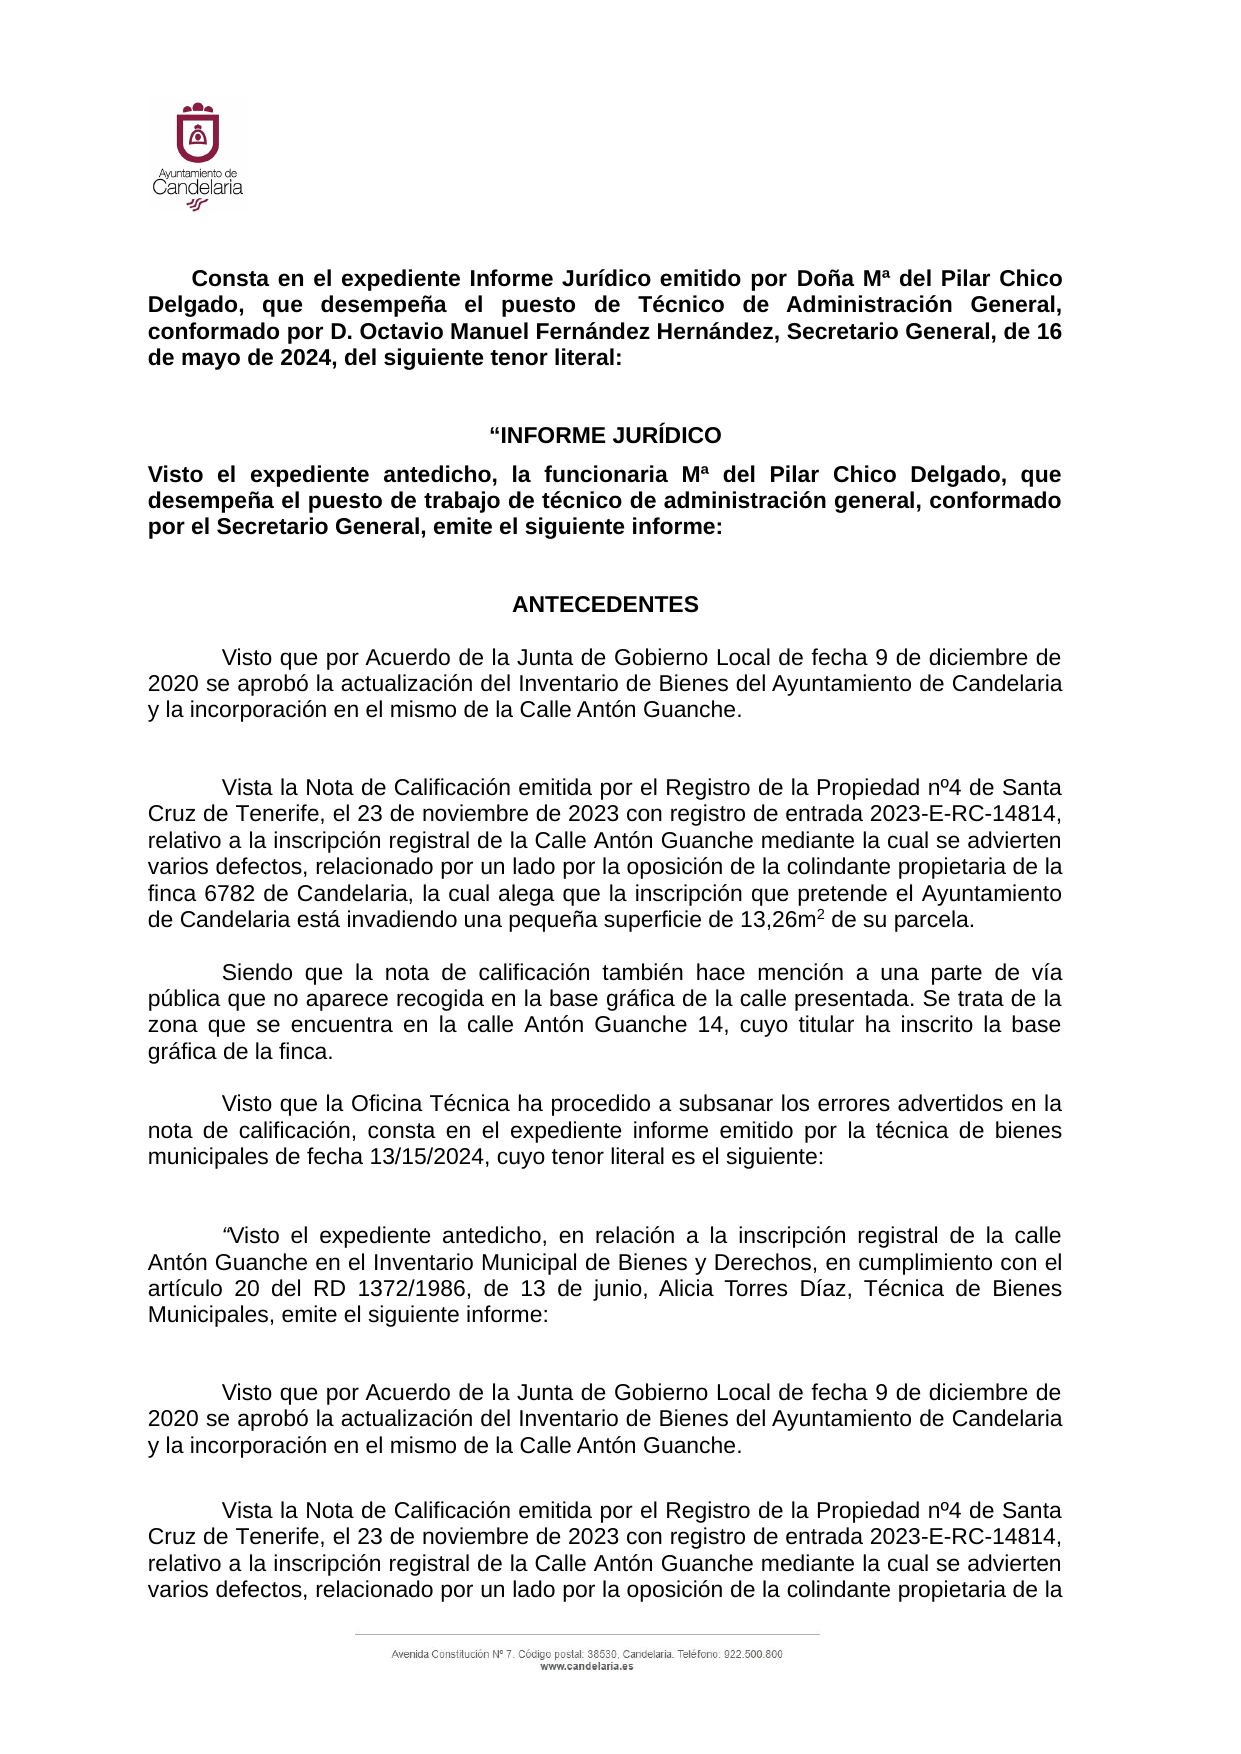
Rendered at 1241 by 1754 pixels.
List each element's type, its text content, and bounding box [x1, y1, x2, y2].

text “INFORME JURÍDICO [148, 422, 1063, 448]
text ANTECEDENTES [148, 591, 1063, 617]
text Visto el expediente antedicho, la funcionaria Mª del Pilar Chico Delgado, que desempeña el puesto de trabajo de técnico de administración general, conformado por el Secretario General, emite el siguiente informe: [148, 461, 1063, 539]
text “Visto el expediente antedicho, en relación a la inscripción registral de la calle Antón Guanche en el Inventario Municipal de Bienes y Derechos, en cumplimiento con el artículo 20 del RD 1372/1986, de 13 de junio, Alicia Torres Díaz, Técnica de Bienes Municipales, emite el siguiente informe: [148, 1222, 1063, 1327]
text Siendo que la nota de calificación también hace mención a una parte de vía pública que no aparece recogida en la base gráfica de la calle presentada. Se trata de la zona que se encuentra en la calle Antón Guanche 14, cuyo titular ha inscrito la base gráfica de la finca. [148, 958, 1063, 1064]
text Vista la Nota de Calificación emitida por el Registro de la Propiedad nº4 de Santa Cruz de Tenerife, el 23 de noviembre de 2023 con registro de entrada 2023-E-RC-14814, relativo a la inscripción registral de la Calle Antón Guanche mediante la cual se advierten varios defectos, relacionado por un lado por la oposición de la colindante propietaria de la [148, 1497, 1063, 1602]
text Visto que la Oficina Técnica ha procedido a subsanar los errores advertidos en la nota de calificación, consta en el expediente informe emitido por la técnica de bienes municipales de fecha 13/15/2024, cuyo tenor literal es el siguiente: [148, 1090, 1063, 1169]
text Consta en el expediente Informe Jurídico emitido por Doña Mª del Pilar Chico Delgado, que desempeña el puesto de Técnico de Administración General, conformado por D. Octavio Manuel Fernández Hernández, Secretario General, de 16 de mayo de 2024, del siguiente tenor literal: [148, 265, 1063, 370]
text Visto que por Acuerdo de la Junta de Gobierno Local de fecha 9 de diciembre de 2020 se aprobó la actualización del Inventario de Bienes del Ayuntamiento de Candelaria y la incorporación en el mismo de la Calle Antón Guanche. [148, 1379, 1063, 1458]
text Visto que por Acuerdo de la Junta de Gobierno Local de fecha 9 de diciembre de 2020 se aprobó la actualización del Inventario de Bienes del Ayuntamiento de Candelaria y la incorporación en el mismo de la Calle Antón Guanche. [148, 644, 1063, 723]
text Vista la Nota de Calificación emitida por el Registro de la Propiedad nº4 de Santa Cruz de Tenerife, el 23 de noviembre de 2023 con registro de entrada 2023-E-RC-14814, relativo a la inscripción registral de la Calle Antón Guanche mediante la cual se advierten varios defectos, relacionado por un lado por la oposición de la colindante propietaria de la finca 6782 de Candelaria, la cual alega que la inscripción que pretende el Ayuntamiento de Candelaria está invadiendo una pequeña superficie de 13,26m2 de su parcela. [148, 774, 1063, 932]
